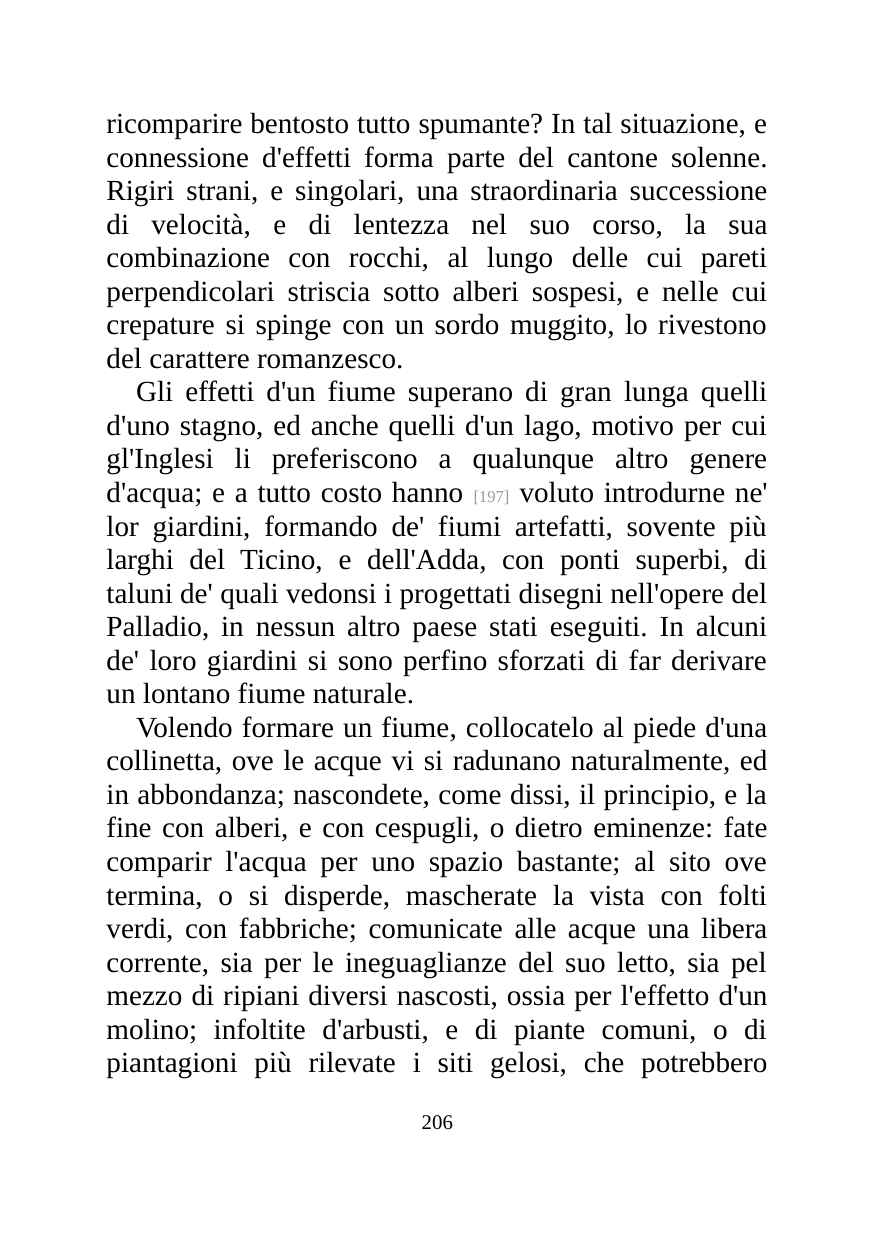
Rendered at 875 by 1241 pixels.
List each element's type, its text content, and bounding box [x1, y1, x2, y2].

text Volendo formare un fiume, collocatelo al piede d'una collinetta, ove le acque vi si radunano naturalmente, ed in abbondanza; nascondete, come dissi, il principio, e la fine con alberi, e con cespugli, o dietro eminenze: fate comparir l'acqua per uno spazio bastante; al sito ove termina, o si disperde, mascherate la vista con folti verdi, con fabbriche; comunicate alle acque una libera corrente, sia per le ineguaglianze del suo letto, sia pel mezzo di ripiani diversi nascosti, ossia per l'effetto d'un molino; infoltite d'arbusti, e di piante comuni, o di piantagioni più rilevate i siti gelosi, che potrebbero [106, 710, 768, 1079]
text ricomparire bentosto tutto spumante? In tal situazione, e connessione d'effetti forma parte del cantone solenne. Rigiri strani, e singolari, una straordinaria successione di velocità, e di lentezza nel suo corso, la sua combinazione con rocchi, al lungo delle cui pareti perpendicolari striscia sotto alberi sospesi, e nelle cui crepature si spinge con un sordo muggito, lo rivestono del carattere romanzesco. [106, 106, 768, 374]
text Gli effetti d'un fiume superano di gran lunga quelli d'uno stagno, ed anche quelli d'un lago, motivo per cui gl'Inglesi li preferiscono a qualunque altro genere d'acqua; e a tutto costo hanno [197] voluto introdurne ne' lor giardini, formando de' fiumi artefatti, sovente più larghi del Ticino, e dell'Adda, con ponti superbi, di taluni de' quali vedonsi i progettati disegni nell'opere del Palladio, in nessun altro paese stati eseguiti. In alcuni de' loro giardini si sono perfino sforzati di far derivare un lontano fiume naturale. [106, 374, 768, 710]
